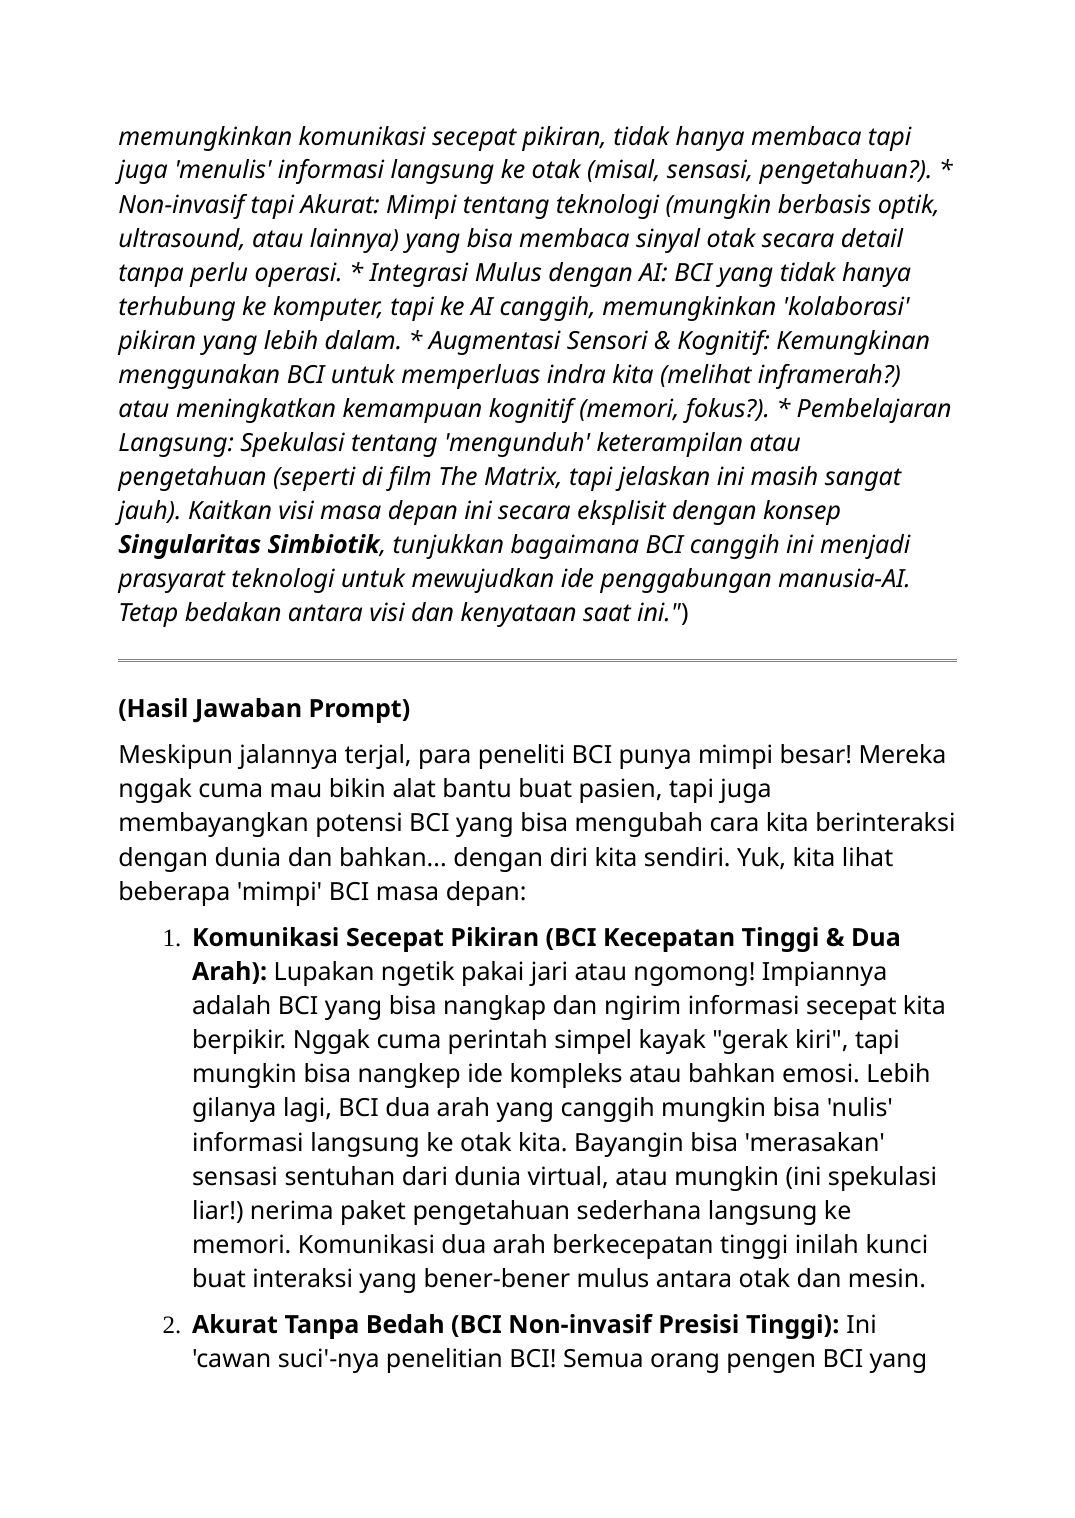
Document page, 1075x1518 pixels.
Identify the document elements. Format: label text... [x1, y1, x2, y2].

list Komunikasi Secepat Pikiran (BCI Kecepatan Tinggi & Dua Arah): Lupakan ngetik pakai jari atau ngomong! Impiannya adalah BCI yang bisa nangkap dan ngirim informasi secepat kita berpikir. Nggak cuma perintah simpel kayak "gerak kiri", tapi mungkin bisa nangkep ide kompleks atau bahkan emosi. Lebih gilanya lagi, BCI dua arah yang canggih mungkin bisa 'nulis' informasi langsung ke otak kita. Bayangin bisa 'merasakan' sensasi sentuhan dari dunia virtual, atau mungkin (ini spekulasi liar!) nerima paket pengetahuan sederhana langsung ke memori. Komunikasi dua arah berkecepatan tinggi inilah kunci buat interaksi yang bener-bener mulus antara otak dan mesin. [162, 920, 957, 1294]
list Akurat Tanpa Bedah (BCI Non-invasif Presisi Tinggi): Ini 'cawan suci'-nya penelitian BCI! Semua orang pengen BCI yang [162, 1307, 957, 1375]
text memungkinkan komunikasi secepat pikiran, tidak hanya membaca tapi juga 'menulis' informasi langsung ke otak (misal, sensasi, pengetahuan?). * Non-invasif tapi Akurat: Mimpi tentang teknologi (mungkin berbasis optik, ultrasound, atau lainnya) yang bisa membaca sinyal otak secara detail tanpa perlu operasi. * Integrasi Mulus dengan AI: BCI yang tidak hanya terhubung ke komputer, tapi ke AI canggih, memungkinkan 'kolaborasi' pikiran yang lebih dalam. * Augmentasi Sensori & Kognitif: Kemungkinan menggunakan BCI untuk memperluas indra kita (melihat inframerah?) atau meningkatkan kemampuan kognitif (memori, fokus?). * Pembelajaran Langsung: Spekulasi tentang 'mengunduh' keterampilan atau pengetahuan (seperti di film The Matrix, tapi jelaskan ini masih sangat jauh). Kaitkan visi masa depan ini secara eksplisit dengan konsep Singularitas Simbiotik, tunjukkan bagaimana BCI canggih ini menjadi prasyarat teknologi untuk mewujudkan ide penggabungan manusia-AI. Tetap bedakan antara visi dan kenyataan saat ini.") [118, 118, 957, 629]
text (Hasil Jawaban Prompt) [118, 690, 957, 724]
text Meskipun jalannya terjal, para peneliti BCI punya mimpi besar! Mereka nggak cuma mau bikin alat bantu buat pasien, tapi juga membayangkan potensi BCI yang bisa mengubah cara kita berinteraksi dengan dunia dan bahkan... dengan diri kita sendiri. Yuk, kita lihat beberapa 'mimpi' BCI masa depan: [118, 737, 957, 907]
